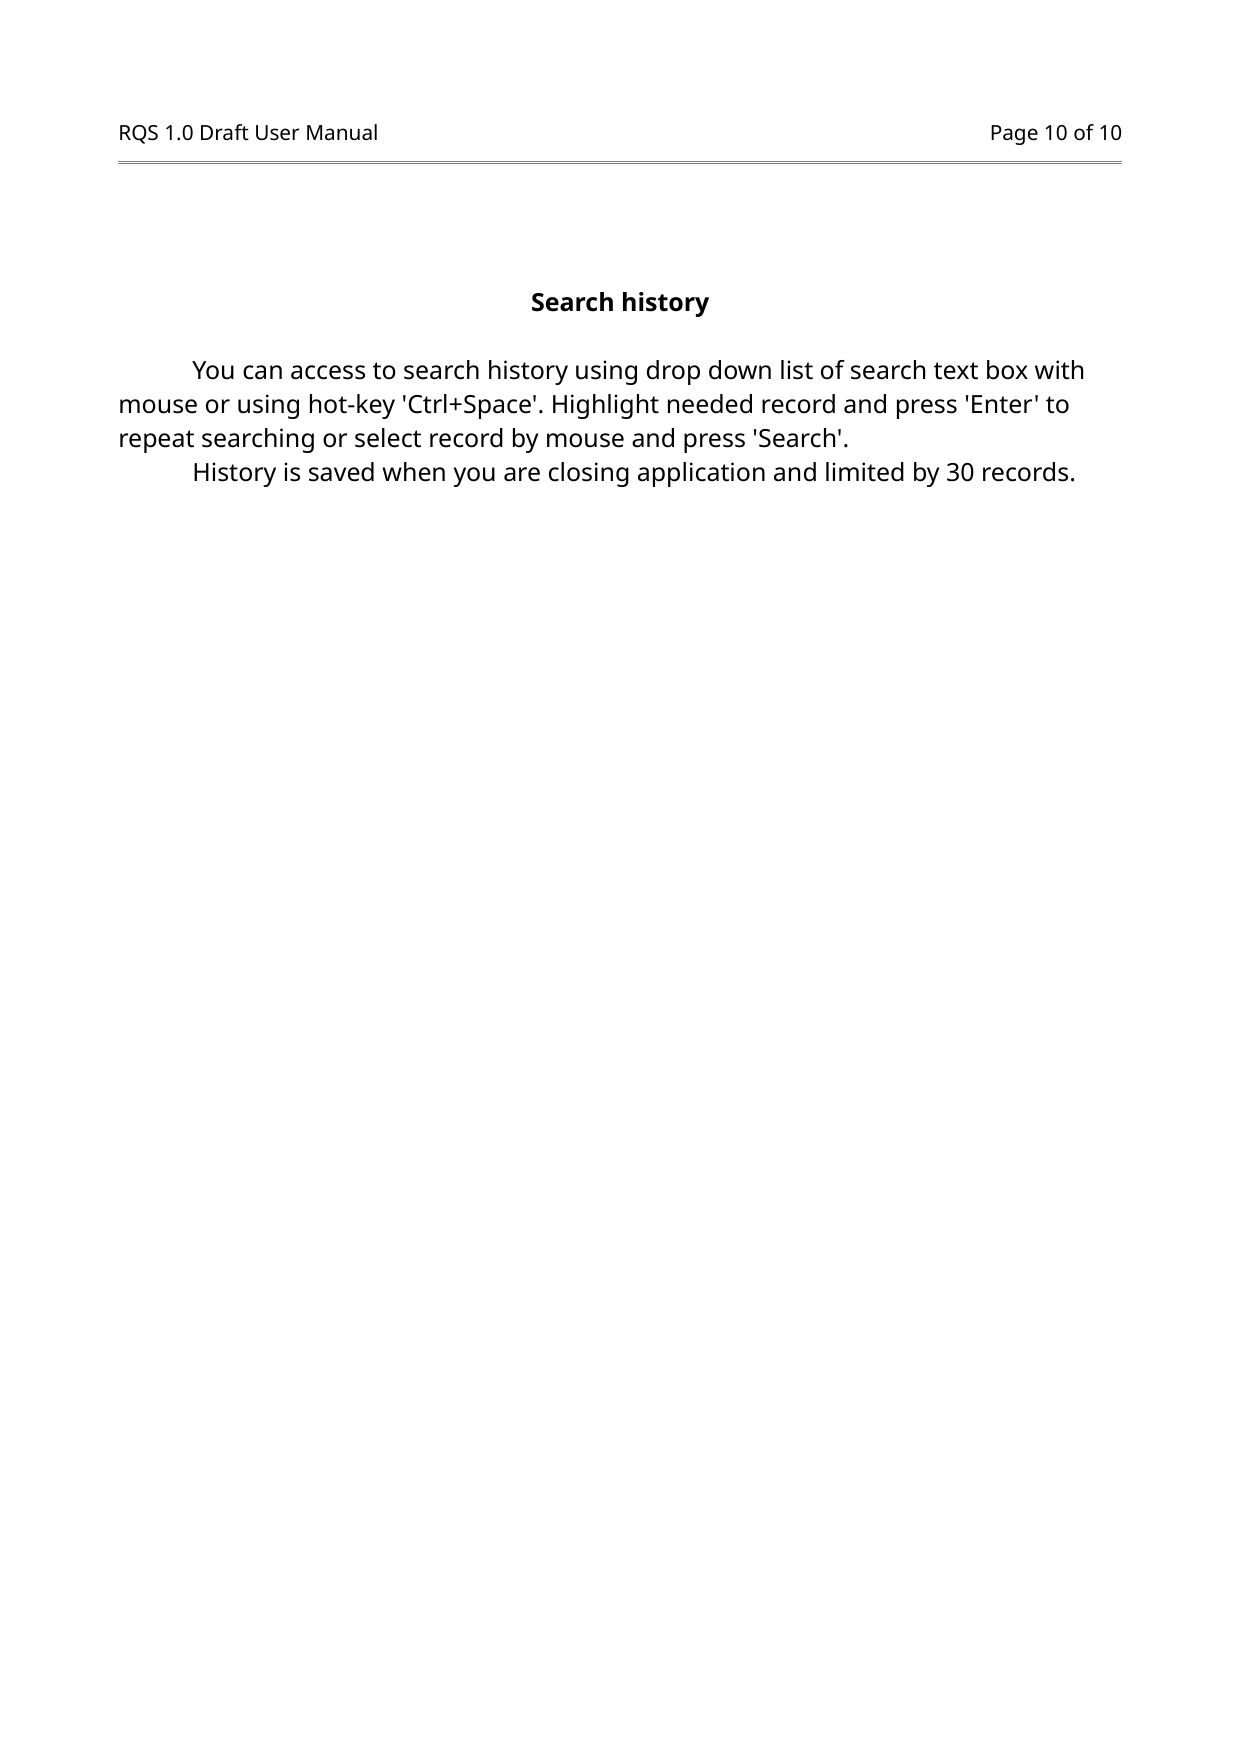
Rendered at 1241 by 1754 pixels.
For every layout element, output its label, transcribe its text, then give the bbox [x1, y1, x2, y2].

text You can access to search history using drop down list of search text box with mouse or using hot-key 'Ctrl+Space'. Highlight needed record and press 'Enter' to repeat searching or select record by mouse and press 'Search'. [118, 353, 1122, 455]
text History is saved when you are closing application and limited by 30 records. [118, 455, 1122, 489]
text Search history [118, 285, 1122, 319]
